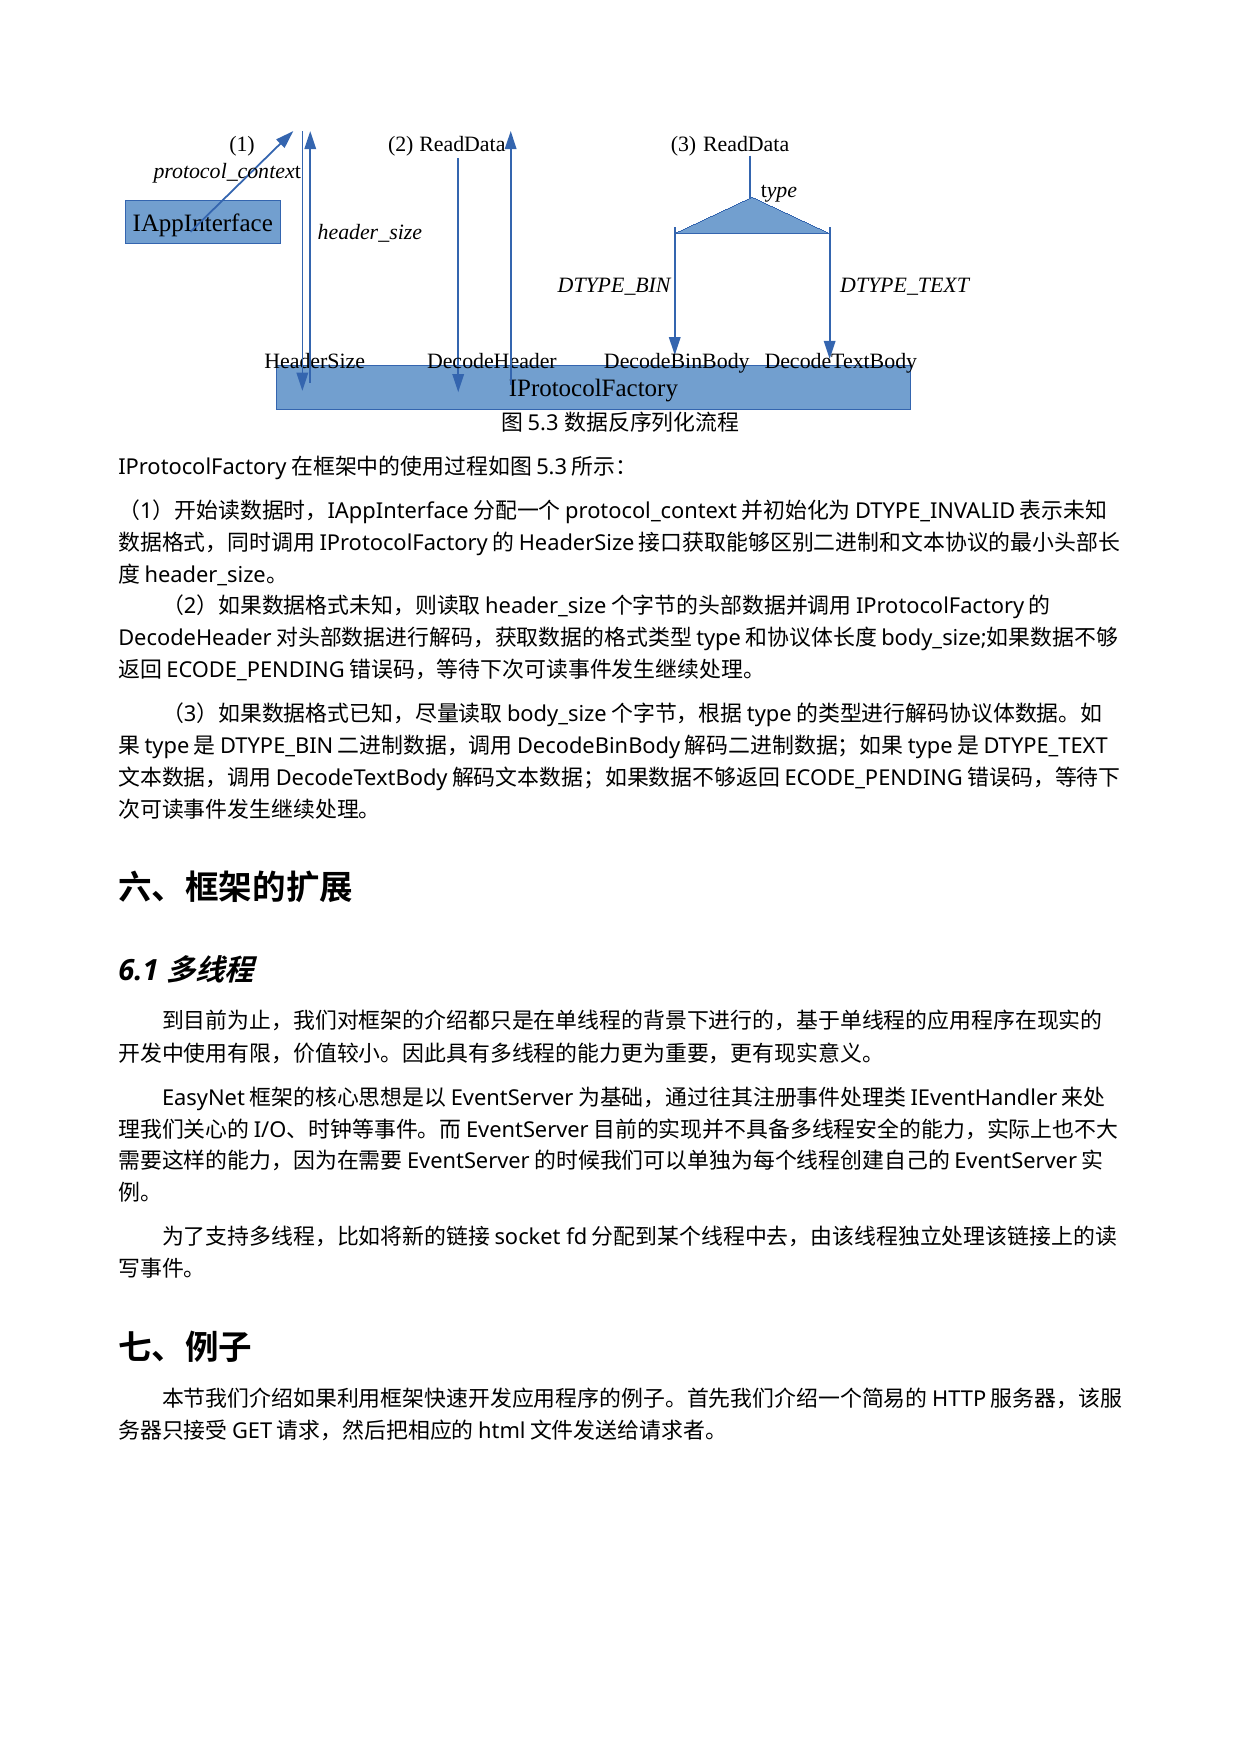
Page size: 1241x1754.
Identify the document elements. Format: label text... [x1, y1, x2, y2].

text （2）如果数据格式未知，则读取header_size个字节的头部数据并调用IProtocolFactory的DecodeHeader对头部数据进行解码，获取数据的格式类型type和协议体长度body_size;如果数据不够返回ECODE_PENDING错误码，等待下次可读事件发生继续处理。 [118, 588, 1122, 684]
text （3）如果数据格式已知，尽量读取body_size个字节，根据type的类型进行解码协议体数据。如果type是DTYPE_BIN二进制数据，调用DecodeBinBody解码二进制数据；如果type是DTYPE_TEXT文本数据，调用DecodeTextBody解码文本数据；如果数据不够返回ECODE_PENDING错误码，等待下次可读事件发生继续处理。 [118, 696, 1122, 823]
text （1）开始读数据时，IAppInterface分配一个protocol_context并初始化为DTYPE_INVALID表示未知数据格式，同时调用IProtocolFactory的HeaderSize接口获取能够区别二进制和文本协议的最小头部长度header_size。 [118, 493, 1122, 588]
text 本节我们介绍如果利用框架快速开发应用程序的例子。首先我们介绍一个简易的HTTP服务器，该服务器只接受GET请求，然后把相应的html文件发送给请求者。 [118, 1381, 1122, 1445]
subtitle 6.1 多线程 [118, 947, 1122, 989]
subtitle 七、例子 [118, 1320, 1122, 1369]
text 为了支持多线程，比如将新的链接socket fd分配到某个线程中去，由该线程独立处理该链接上的读写事件。 [118, 1219, 1122, 1283]
text 图5.3 数据反序列化流程 [118, 404, 1122, 436]
text EasyNet框架的核心思想是以EventServer为基础，通过往其注册事件处理类IEventHandler来处理我们关心的I/O、时钟等事件。而EventServer目前的实现并不具备多线程安全的能力，实际上也不大需要这样的能力，因为在需要EventServer的时候我们可以单独为每个线程创建自己的EventServer实例。 [118, 1080, 1122, 1207]
text 到目前为止，我们对框架的介绍都只是在单线程的背景下进行的，基于单线程的应用程序在现实的开发中使用有限，价值较小。因此具有多线程的能力更为重要，更有现实意义。 [118, 1002, 1122, 1067]
subtitle 六、框架的扩展 [118, 861, 1122, 909]
text IProtocolFactory在框架中的使用过程如图5.3所示： [118, 449, 1122, 481]
